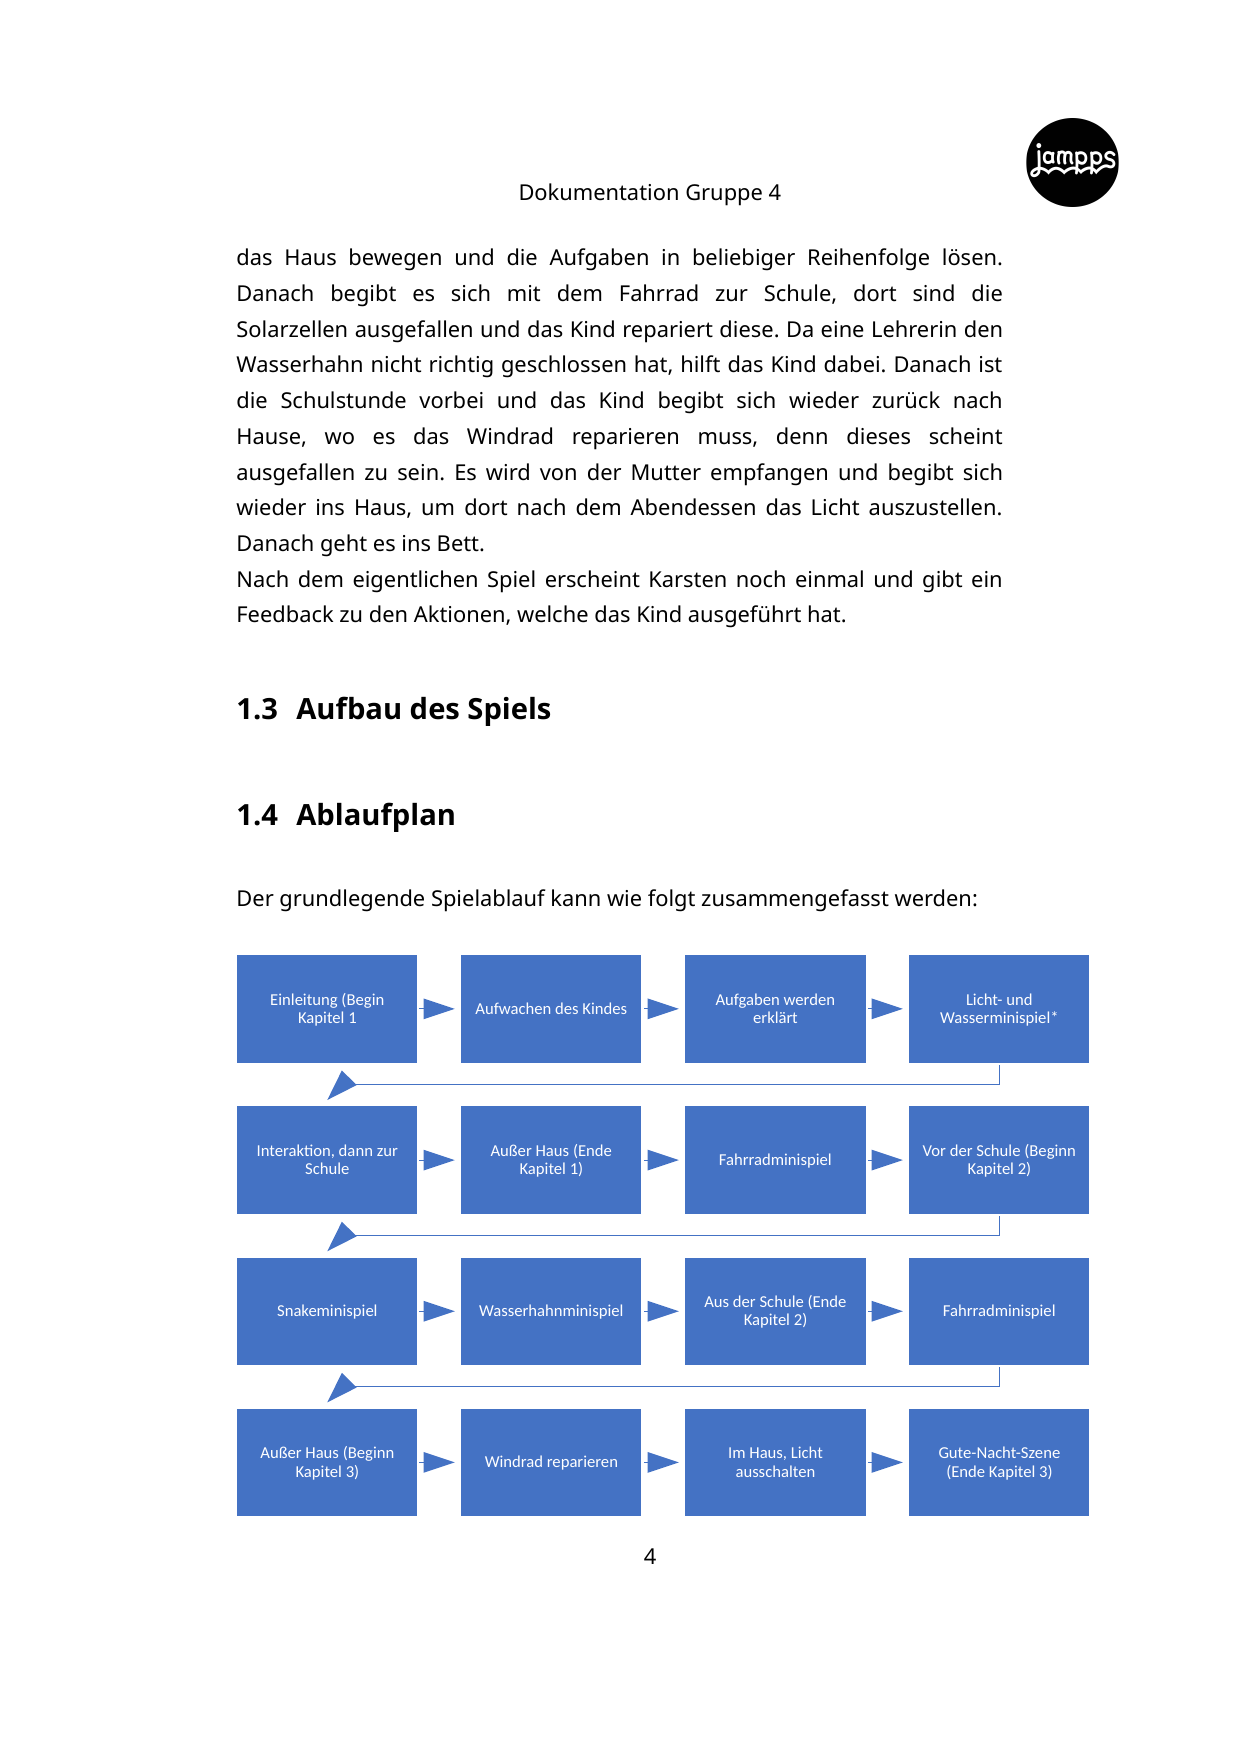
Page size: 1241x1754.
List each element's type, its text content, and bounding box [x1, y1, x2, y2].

subtitle Aufbau des Spiels [236, 689, 1004, 728]
text Der grundlegende Spielablauf kann wie folgt zusammengefasst werden: [236, 883, 1004, 913]
subtitle Ablaufplan [236, 794, 1004, 834]
text das Haus bewegen und die Aufgaben in beliebiger Reihenfolge lösen. Danach begibt es sich mit dem Fahrrad zur Schule, dort sind die Solarzellen ausgefallen und das Kind repariert diese. Da eine Lehrerin den Wasserhahn nicht richtig geschlossen hat, hilft das Kind dabei. Danach ist die Schulstunde vorbei und das Kind begibt sich wieder zurück nach Hause, wo es das Windrad reparieren muss, denn dieses scheint ausgefallen zu sein. Es wird von der Mutter empfangen und begibt sich wieder ins Haus, um dort nach dem Abendessen das Licht auszustellen. Danach geht es ins Bett. [236, 242, 1004, 558]
text Nach dem eigentlichen Spiel erscheint Karsten noch einmal und gibt ein Feedback zu den Aktionen, welche das Kind ausgeführt hat. [236, 564, 1004, 629]
